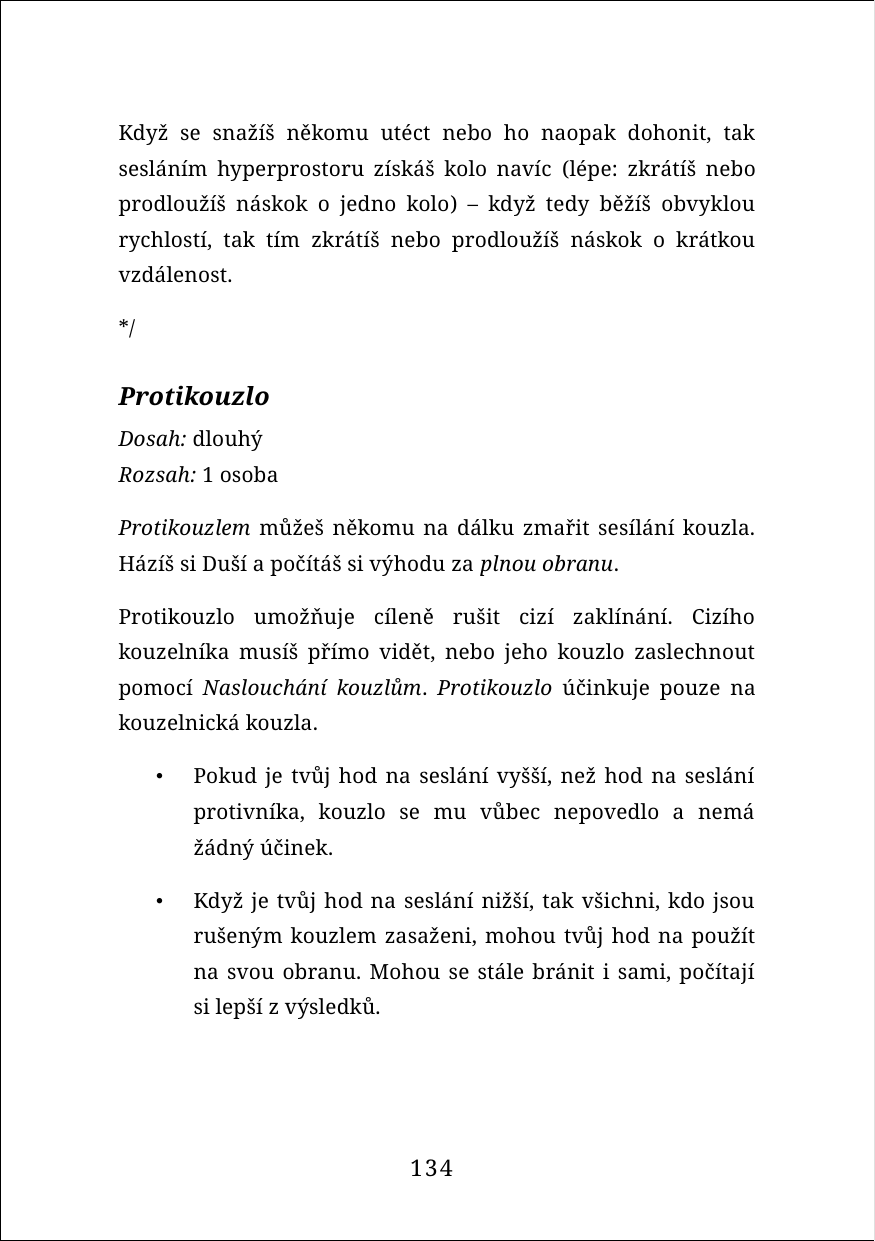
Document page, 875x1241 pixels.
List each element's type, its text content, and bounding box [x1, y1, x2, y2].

subtitle Protikouzlo [118, 378, 756, 413]
text Protikouzlo umožňuje cíleně rušit cizí zaklínání. Cizího kouzelníka musíš přímo vidět, nebo jeho kouzlo zaslechnout pomocí Naslouchání kouzlům. Protikouzlo účinkuje pouze na kouzelnická kouzla. [118, 602, 756, 737]
list Pokud je tvůj hod na seslání vyšší, než hod na seslání protivníka, kouzlo se mu vůbec nepovedlo a nemá žádný účinek. [156, 762, 756, 861]
list Když je tvůj hod na seslání nižší, tak všichni, kdo jsou rušeným kouzlem zasaženi, mohou tvůj hod na použít na svou obranu. Mohou se stále bránit i sami, počítají si lepší z výsledků. [156, 886, 756, 1021]
text */ [118, 313, 756, 342]
text Když se snažíš někomu utéct nebo ho naopak dohonit, tak sesláním hyperprostoru získáš kolo navíc (lépe: zkrátíš nebo prodloužíš náskok o jedno kolo) – když tedy běžíš obvyklou rychlostí, tak tím zkrátíš nebo prodloužíš náskok o krátkou vzdálenost. [118, 118, 756, 289]
text Protikouzlem můžeš někomu na dálku zmařit sesílání kouzla. Házíš si Duší a počítáš si výhodu za plnou obranu. [118, 513, 756, 577]
text Dosah: dlouhý Rozsah: 1 osoba [118, 424, 756, 488]
